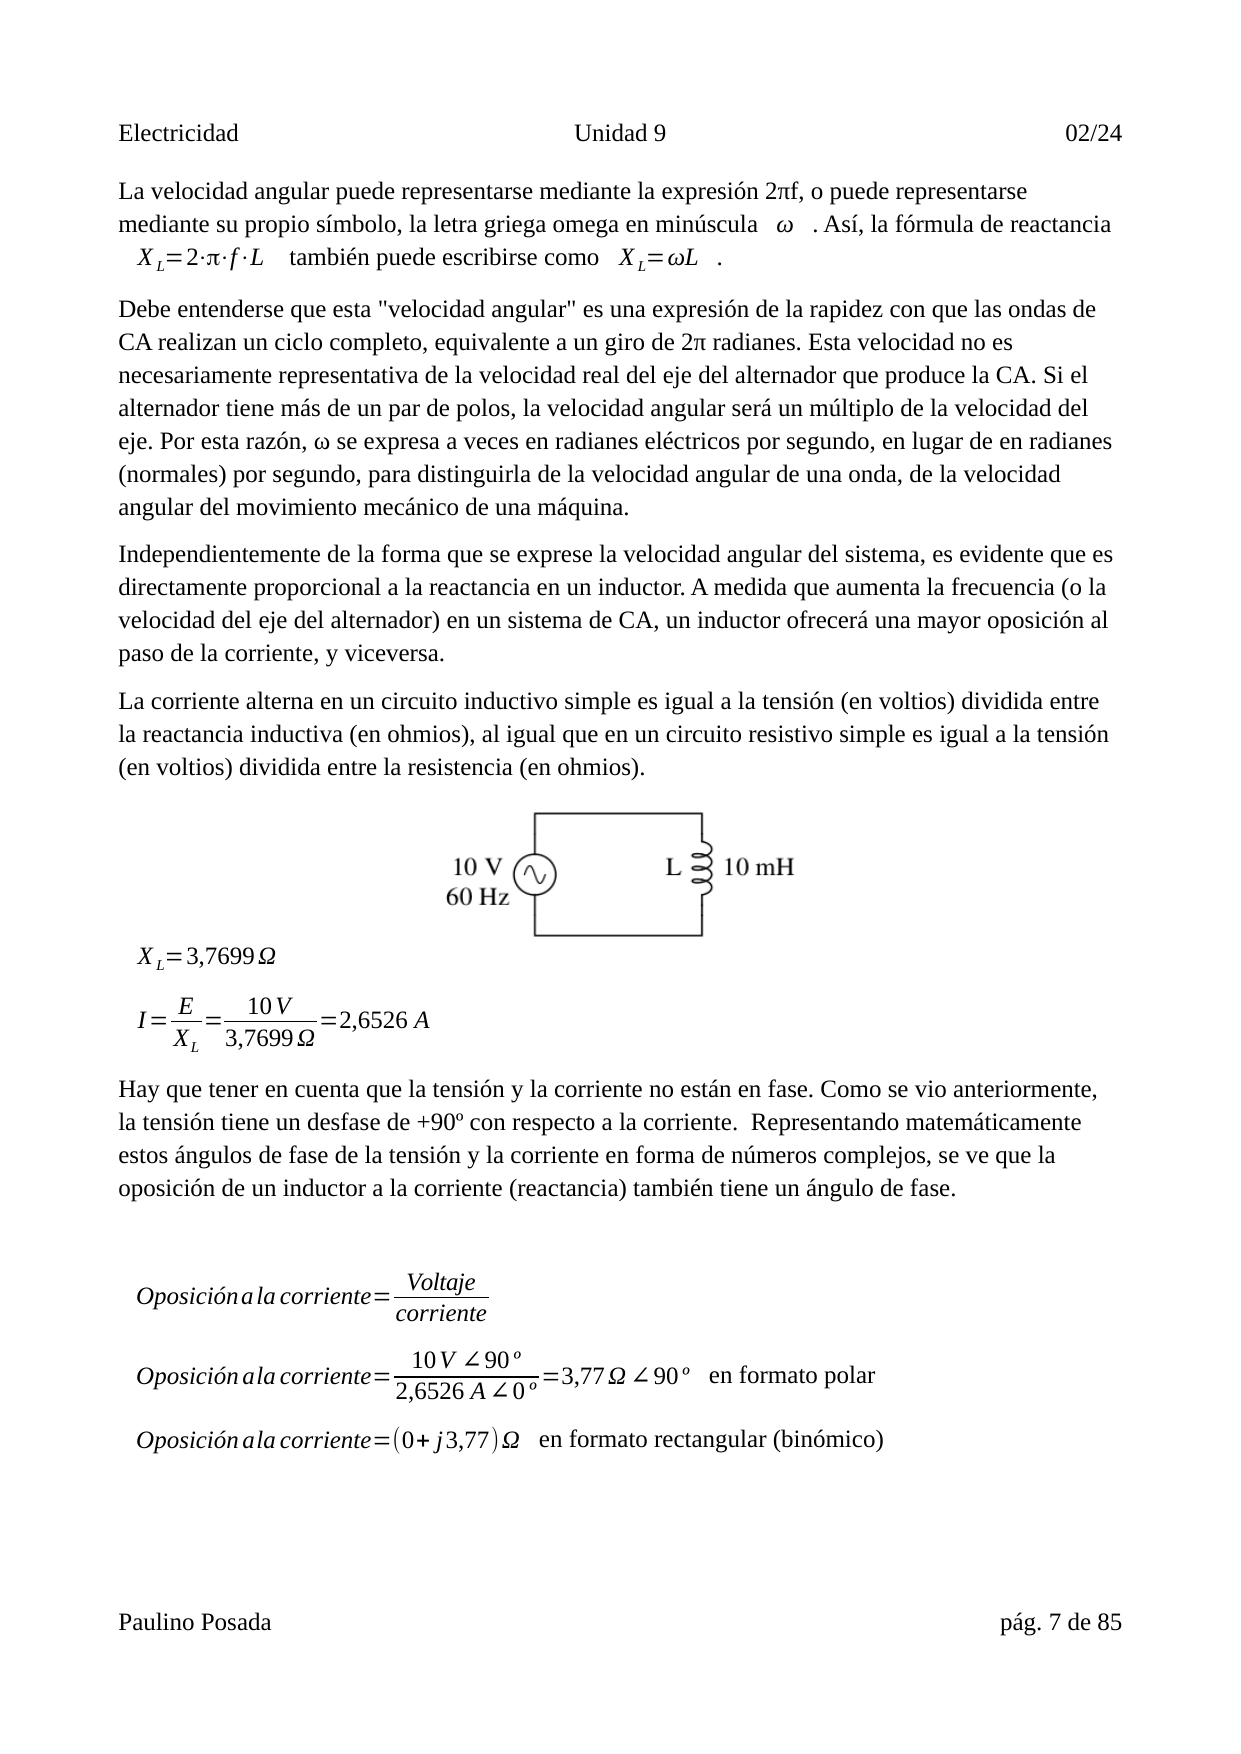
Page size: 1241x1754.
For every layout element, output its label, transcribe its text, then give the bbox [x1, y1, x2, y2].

text La corriente alterna en un circuito inductivo simple es igual a la tensión (en voltios) dividida entre la reactancia inductiva (en ohmios), al igual que en un circuito resistivo simple es igual a la tensión (en voltios) dividida entre la resistencia (en ohmios). [118, 686, 1122, 781]
text Hay que tener en cuenta que la tensión y la corriente no están en fase. Como se vio anteriormente, la tensión tiene un desfase de +90º con respecto a la corriente. Representando matemáticamente estos ángulos de fase de la tensión y la corriente en forma de números complejos, se ve que la oposición de un inductor a la corriente (reactancia) también tiene un ángulo de fase. [118, 1074, 1122, 1202]
text Debe entenderse que esta "velocidad angular" es una expresión de la rapidez con que las ondas de CA realizan un ciclo completo, equivalente a un giro de 2π radianes. Esta velocidad no es necesariamente representativa de la velocidad real del eje del alternador que produce la CA. Si el alternador tiene más de un par de polos, la velocidad angular será un múltiplo de la velocidad del eje. Por esta razón, ω se expresa a veces en radianes eléctricos por segundo, en lugar de en radianes (normales) por segundo, para distinguirla de la velocidad angular de una onda, de la velocidad angular del movimiento mecánico de una máquina. [118, 294, 1122, 521]
text Independientemente de la forma que se exprese la velocidad angular del sistema, es evidente que es directamente proporcional a la reactancia en un inductor. A medida que aumenta la frecuencia (o la velocidad del eje del alternador) en un sistema de CA, un inductor ofrecerá una mayor oposición al paso de la corriente, y viceversa. [118, 539, 1122, 667]
text en formato polar [118, 1347, 1122, 1406]
picture [438, 799, 803, 948]
text en formato rectangular (binómico) [118, 1424, 1122, 1455]
text La velocidad angular puede representarse mediante la expresión 2πf, o puede representarse mediante su propio símbolo, la letra griega omega en minúscula. Así, la fórmula de reactancia también puede escribirse como. [118, 176, 1122, 275]
